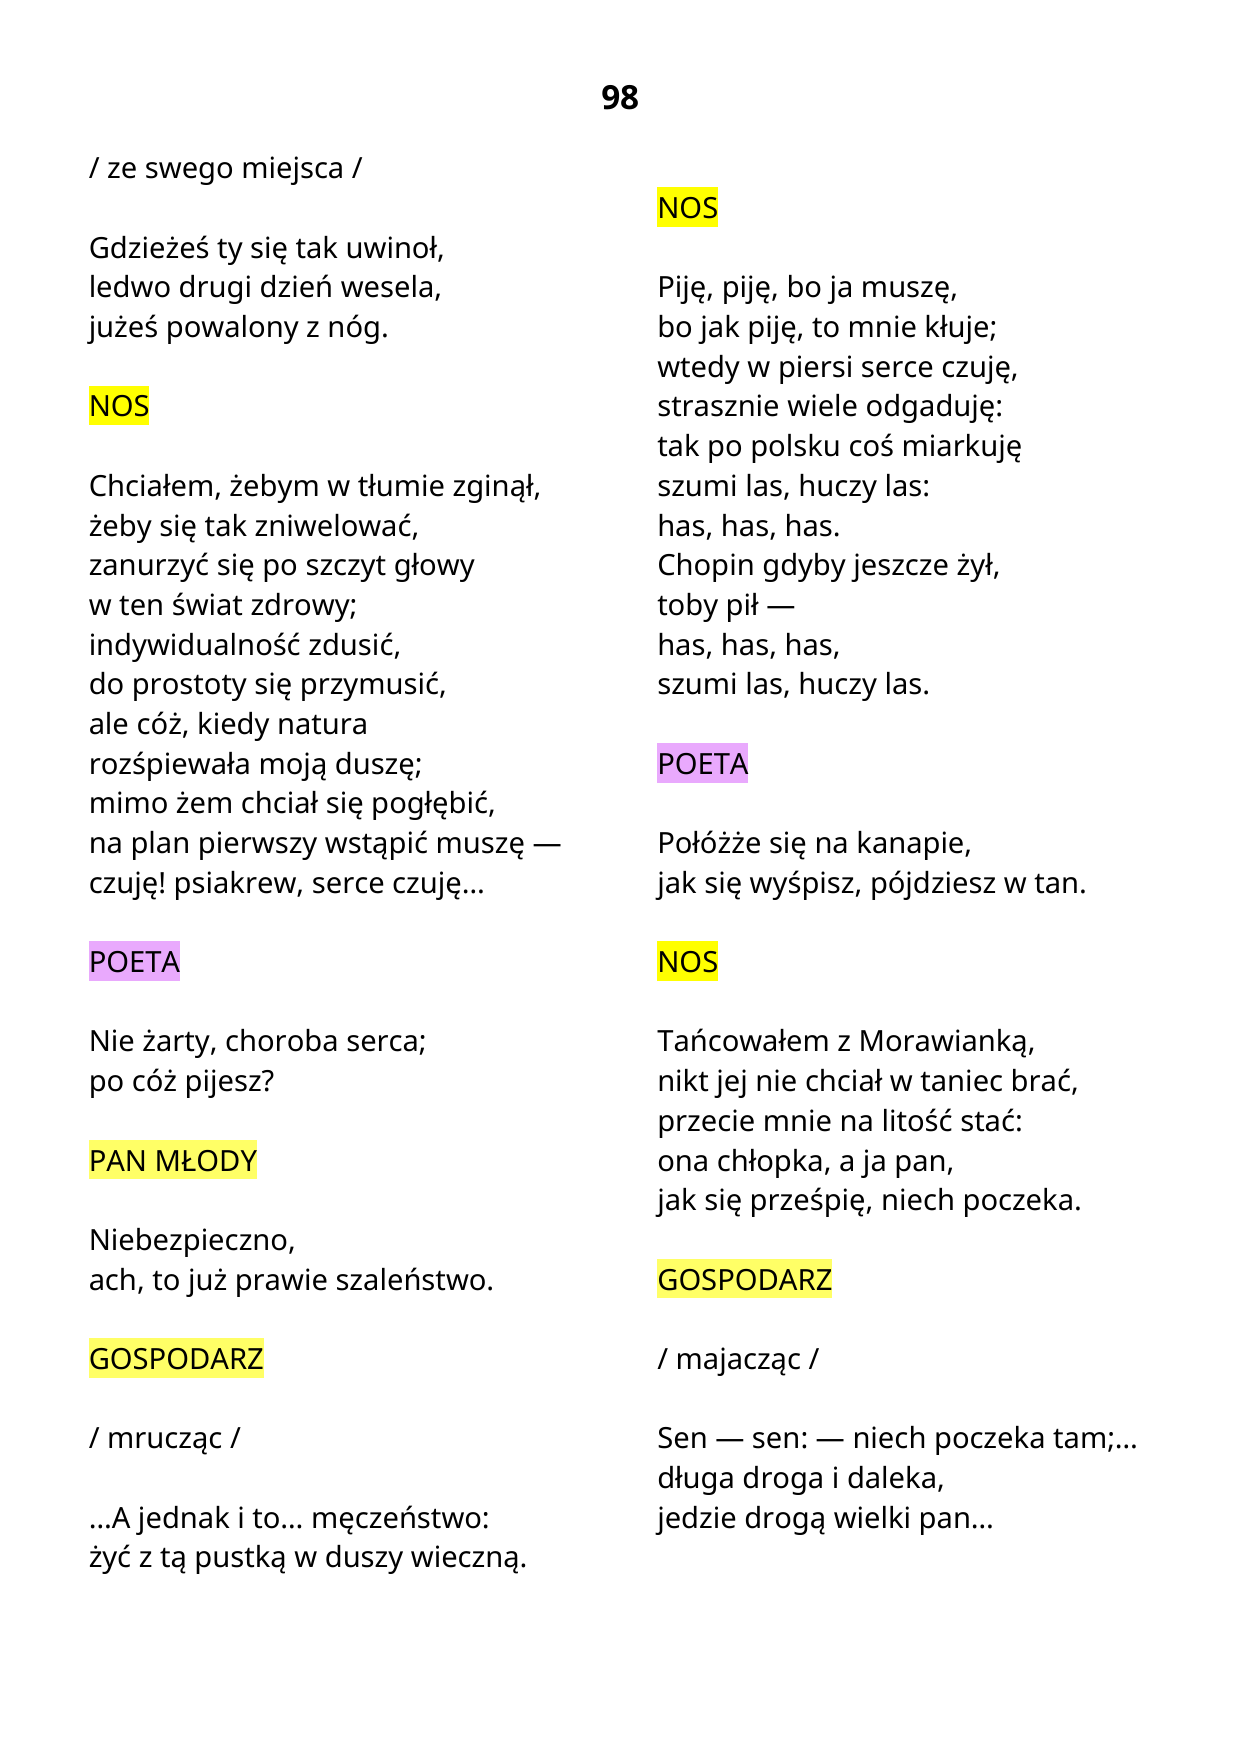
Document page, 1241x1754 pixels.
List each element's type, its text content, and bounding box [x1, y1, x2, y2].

text mimo żem chciał się pogłębić, [88, 783, 583, 822]
text toby pił — [657, 584, 1152, 624]
text długa droga i daleka, [657, 1457, 1152, 1497]
text Niebezpieczno, [88, 1219, 583, 1259]
text has, has, has, [657, 624, 1152, 663]
text POETA [657, 743, 1152, 783]
text Tańcowałem z Morawianką, [657, 1021, 1152, 1060]
text jużeś powalony z nóg. [88, 306, 583, 346]
text szumi las, huczy las: [657, 465, 1152, 505]
text ale cóż, kiedy natura [88, 703, 583, 743]
text po cóż pijesz? [88, 1060, 583, 1100]
text / ze swego miejsca / [88, 148, 583, 187]
text indywidualność zdusić, [88, 624, 583, 663]
text NOS [657, 187, 1152, 227]
text NOS [88, 386, 583, 425]
text żeby się tak zniwelować, [88, 505, 583, 544]
text tak po polsku coś miarkuję [657, 425, 1152, 465]
text jak się prześpię, niech poczeka. [657, 1179, 1152, 1219]
text jedzie drogą wielki pan… [657, 1497, 1152, 1537]
text czuję! psiakrew, serce czuję… [88, 862, 583, 902]
text bo jak piję, to mnie kłuje; [657, 306, 1152, 346]
text ona chłopka, a ja pan, [657, 1140, 1152, 1179]
text Chciałem, żebym w tłumie zginął, [88, 465, 583, 505]
text strasznie wiele odgaduję: [657, 386, 1152, 425]
text w ten świat zdrowy; [88, 584, 583, 624]
text has, has, has. [657, 505, 1152, 544]
text ach, to już prawie szaleństwo. [88, 1259, 583, 1298]
text PAN MŁODY [88, 1140, 583, 1179]
text Chopin gdyby jeszcze żył, [657, 544, 1152, 584]
text szumi las, huczy las. [657, 663, 1152, 703]
text GOSPODARZ [88, 1338, 583, 1378]
text ledwo drugi dzień wesela, [88, 267, 583, 306]
text jak się wyśpisz, pójdziesz w tan. [657, 862, 1152, 902]
text przecie mnie na litość stać: [657, 1100, 1152, 1140]
text zanurzyć się po szczyt głowy [88, 544, 583, 584]
text nikt jej nie chciał w taniec brać, [657, 1060, 1152, 1100]
text / majacząc / [657, 1338, 1152, 1378]
text POETA [88, 941, 583, 981]
text do prostoty się przymusić, [88, 663, 583, 703]
text Połóżże się na kanapie, [657, 822, 1152, 862]
text Sen — sen: — niech poczeka tam;… [657, 1418, 1152, 1457]
text żyć z tą pustką w duszy wieczną. [88, 1537, 583, 1576]
text Gdzieżeś ty się tak uwinoł, [88, 227, 583, 267]
text wtedy w piersi serce czuję, [657, 346, 1152, 386]
text …A jednak i to… męczeństwo: [88, 1497, 583, 1537]
text Piję, piję, bo ja muszę, [657, 267, 1152, 306]
text na plan pierwszy wstąpić muszę — [88, 822, 583, 862]
text rozśpiewała moją duszę; [88, 743, 583, 783]
text GOSPODARZ [657, 1259, 1152, 1298]
text NOS [657, 941, 1152, 981]
text Nie żarty, choroba serca; [88, 1021, 583, 1060]
text / mrucząc / [88, 1418, 583, 1457]
